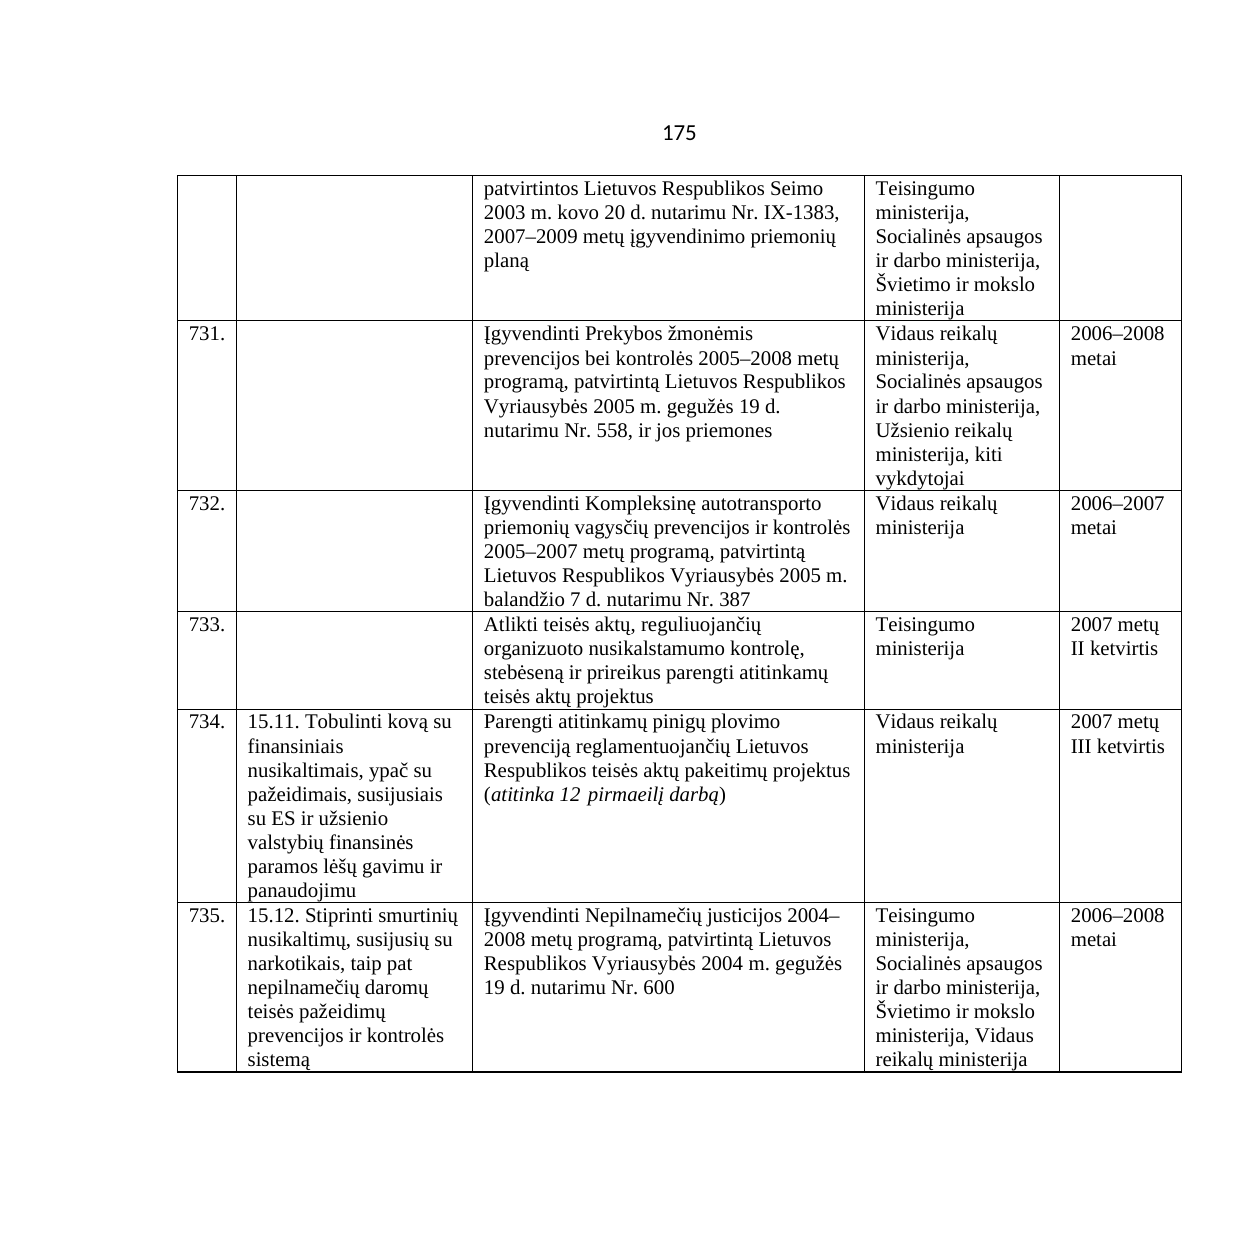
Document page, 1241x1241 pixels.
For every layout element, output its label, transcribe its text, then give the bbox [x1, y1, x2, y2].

table_cell [237, 321, 472, 490]
table_cell patvirtintos Lietuvos Respublikos Seimo 2003 m. kovo 20 d. nutarimu Nr. IX-1383, 2007–2009 metų įgyvendinimo priemonių planą [473, 176, 864, 320]
table_cell Parengti atitinkamų pinigų plovimo prevenciją reglamentuojančių Lietuvos Respublikos teisės aktų pakeitimų projektus (atitinka 12 pirmaeilį darbą) [473, 710, 864, 902]
table_cell 731. [178, 321, 236, 490]
table_cell Įgyvendinti Nepilnamečių justicijos 2004–2008 metų programą, patvirtintą Lietuvos Respublikos Vyriausybės 2004 m. gegužės 19 d. nutarimu Nr. 600 [473, 903, 864, 1071]
table_cell 732. [178, 491, 236, 611]
table_cell Įgyvendinti Kompleksinę autotransporto priemonių vagysčių prevencijos ir kontrolės 2005–2007 metų programą, patvirtintą Lietuvos Respublikos Vyriausybės 2005 m. balandžio 7 d. nutarimu Nr. 387 [473, 491, 864, 611]
table_cell Teisingumo ministerija [865, 612, 1059, 708]
table_cell Vidaus reikalų ministerija, Socialinės apsaugos ir darbo ministerija, Užsienio reikalų ministerija, kiti vykdytojai [865, 321, 1059, 490]
table_cell 735. [178, 903, 236, 1071]
table_cell 2006–2008 metai [1060, 321, 1181, 490]
table_cell Atlikti teisės aktų, reguliuojančių organizuoto nusikalstamumo kontrolę, stebėseną ir prireikus parengti atitinkamų teisės aktų projektus [473, 612, 864, 708]
table_cell 2006–2008 metai [1060, 903, 1181, 1071]
table_cell [178, 176, 236, 320]
table_cell 15.11. Tobulinti kovą su finansiniais nusikaltimais, ypač su pažeidimais, susijusiais su ES ir užsienio valstybių finansinės paramos lėšų gavimu ir panaudojimu [237, 710, 472, 902]
table_cell Įgyvendinti Prekybos žmonėmis prevencijos bei kontrolės 2005–2008 metų programą, patvirtintą Lietuvos Respublikos Vyriausybės 2005 m. gegužės 19 d. nutarimu Nr. 558, ir jos priemones [473, 321, 864, 490]
table_cell 2007 metų III ketvirtis [1060, 710, 1181, 902]
table_cell Vidaus reikalų ministerija [865, 710, 1059, 902]
table_cell 15.12. Stiprinti smurtinių nusikaltimų, susijusių su narkotikais, taip pat nepilnamečių daromų teisės pažeidimų prevencijos ir kontrolės sistemą [237, 903, 472, 1071]
table_cell [1060, 176, 1181, 320]
table_cell 734. [178, 710, 236, 902]
table_cell Vidaus reikalų ministerija [865, 491, 1059, 611]
table_cell Teisingumo ministerija, Socialinės apsaugos ir darbo ministerija, Švietimo ir mokslo ministerija [865, 176, 1059, 320]
table_cell Teisingumo ministerija, Socialinės apsaugos ir darbo ministerija, Švietimo ir mokslo ministerija, Vidaus reikalų ministerija [865, 903, 1059, 1071]
table_cell 2007 metų II ketvirtis [1060, 612, 1181, 708]
table_cell 2006–2007 metai [1060, 491, 1181, 611]
table_cell [237, 612, 472, 708]
table_cell [237, 491, 472, 611]
table_cell [237, 176, 472, 320]
table_cell 733. [178, 612, 236, 708]
